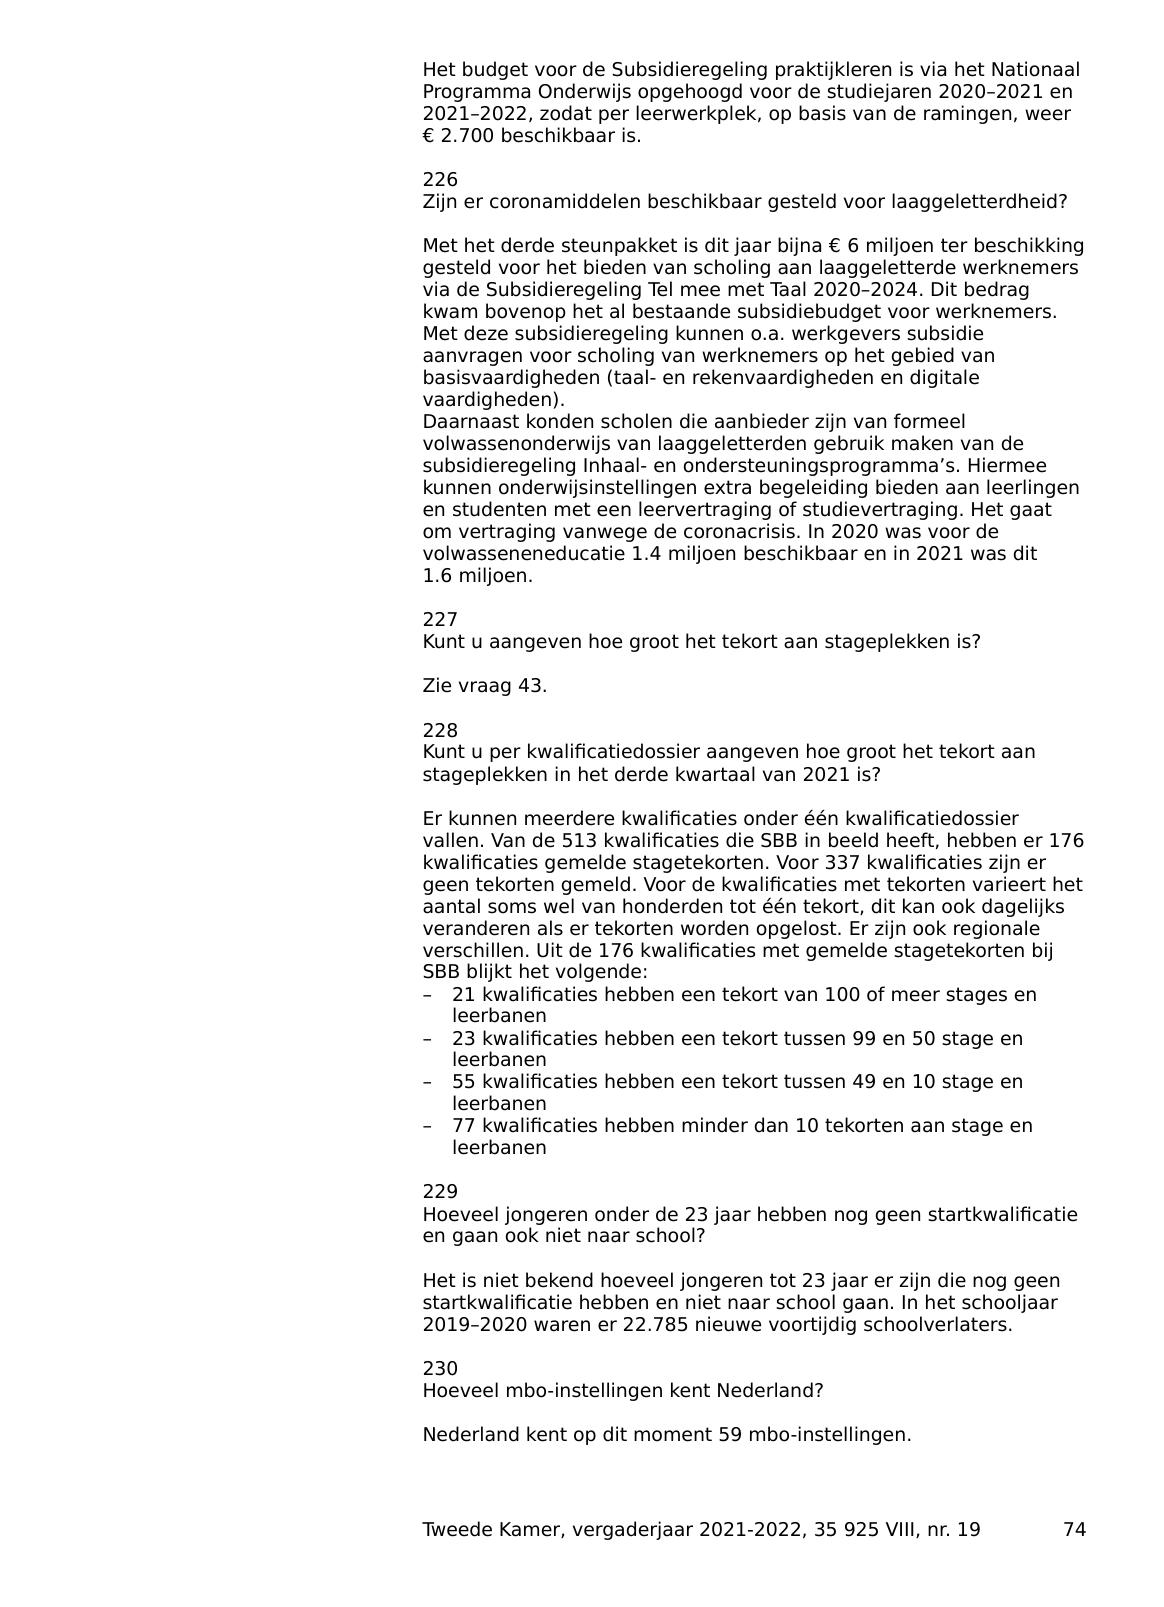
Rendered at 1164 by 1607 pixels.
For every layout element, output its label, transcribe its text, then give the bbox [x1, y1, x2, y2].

text – 55 kwalificaties hebben een tekort tussen 49 en 10 stage en leerbanen [422, 1071, 1087, 1115]
text Nederland kent op dit moment 59 mbo-instellingen. [422, 1424, 1087, 1446]
text Het budget voor de Subsidieregeling praktijkleren is via het Nationaal Programma Onderwijs opgehoogd voor de studiejaren 2020–2021 en 2021–2022, zodat per leerwerkplek, op basis van de ramingen, weer € 2.700 beschikbaar is. [422, 59, 1087, 147]
text Zijn er coronamiddelen beschikbaar gesteld voor laaggeletterdheid? [422, 191, 1087, 213]
text – 77 kwalificaties hebben minder dan 10 tekorten aan stage en leerbanen [422, 1115, 1087, 1159]
text Zie vraag 43. [422, 675, 1087, 697]
text 230 [422, 1358, 1087, 1380]
text 227 [422, 609, 1087, 631]
text 229 [422, 1181, 1087, 1203]
text Met het derde steunpakket is dit jaar bijna € 6 miljoen ter beschikking gesteld voor het bieden van scholing aan laaggeletterde werknemers via de Subsidieregeling Tel mee met Taal 2020–2024. Dit bedrag kwam bovenop het al bestaande subsidiebudget voor werknemers. Met deze subsidieregeling kunnen o.a. werkgevers subsidie aanvragen voor scholing van werknemers op het gebied van basisvaardigheden (taal- en rekenvaardigheden en digitale vaardigheden). [422, 235, 1087, 411]
text 226 [422, 169, 1087, 191]
text – 21 kwalificaties hebben een tekort van 100 of meer stages en leerbanen [422, 983, 1087, 1027]
text 228 [422, 719, 1087, 741]
text Hoeveel mbo-instellingen kent Nederland? [422, 1380, 1087, 1402]
text Het is niet bekend hoeveel jongeren tot 23 jaar er zijn die nog geen startkwalificatie hebben en niet naar school gaan. In het schooljaar 2019–2020 waren er 22.785 nieuwe voortijdig schoolverlaters. [422, 1269, 1087, 1336]
text Kunt u aangeven hoe groot het tekort aan stageplekken is? [422, 631, 1087, 653]
text Daarnaast konden scholen die aanbieder zijn van formeel volwassenonderwijs van laaggeletterden gebruik maken van de subsidieregeling Inhaal- en ondersteuningsprogramma’s. Hiermee kunnen onderwijsinstellingen extra begeleiding bieden aan leerlingen en studenten met een leervertraging of studievertraging. Het gaat om vertraging vanwege de coronacrisis. In 2020 was voor de volwasseneneducatie 1.4 miljoen beschikbaar en in 2021 was dit 1.6 miljoen. [422, 411, 1087, 587]
text Kunt u per kwalificatiedossier aangeven hoe groot het tekort aan stageplekken in het derde kwartaal van 2021 is? [422, 741, 1087, 785]
text – 23 kwalificaties hebben een tekort tussen 99 en 50 stage en leerbanen [422, 1027, 1087, 1071]
text Er kunnen meerdere kwalificaties onder één kwalificatiedossier vallen. Van de 513 kwalificaties die SBB in beeld heeft, hebben er 176 kwalificaties gemelde stagetekorten. Voor 337 kwalificaties zijn er geen tekorten gemeld. Voor de kwalificaties met tekorten varieert het aantal soms wel van honderden tot één tekort, dit kan ook dagelijks veranderen als er tekorten worden opgelost. Er zijn ook regionale verschillen. Uit de 176 kwalificaties met gemelde stagetekorten bij SBB blijkt het volgende: [422, 808, 1087, 983]
text Hoeveel jongeren onder de 23 jaar hebben nog geen startkwalificatie en gaan ook niet naar school? [422, 1203, 1087, 1247]
